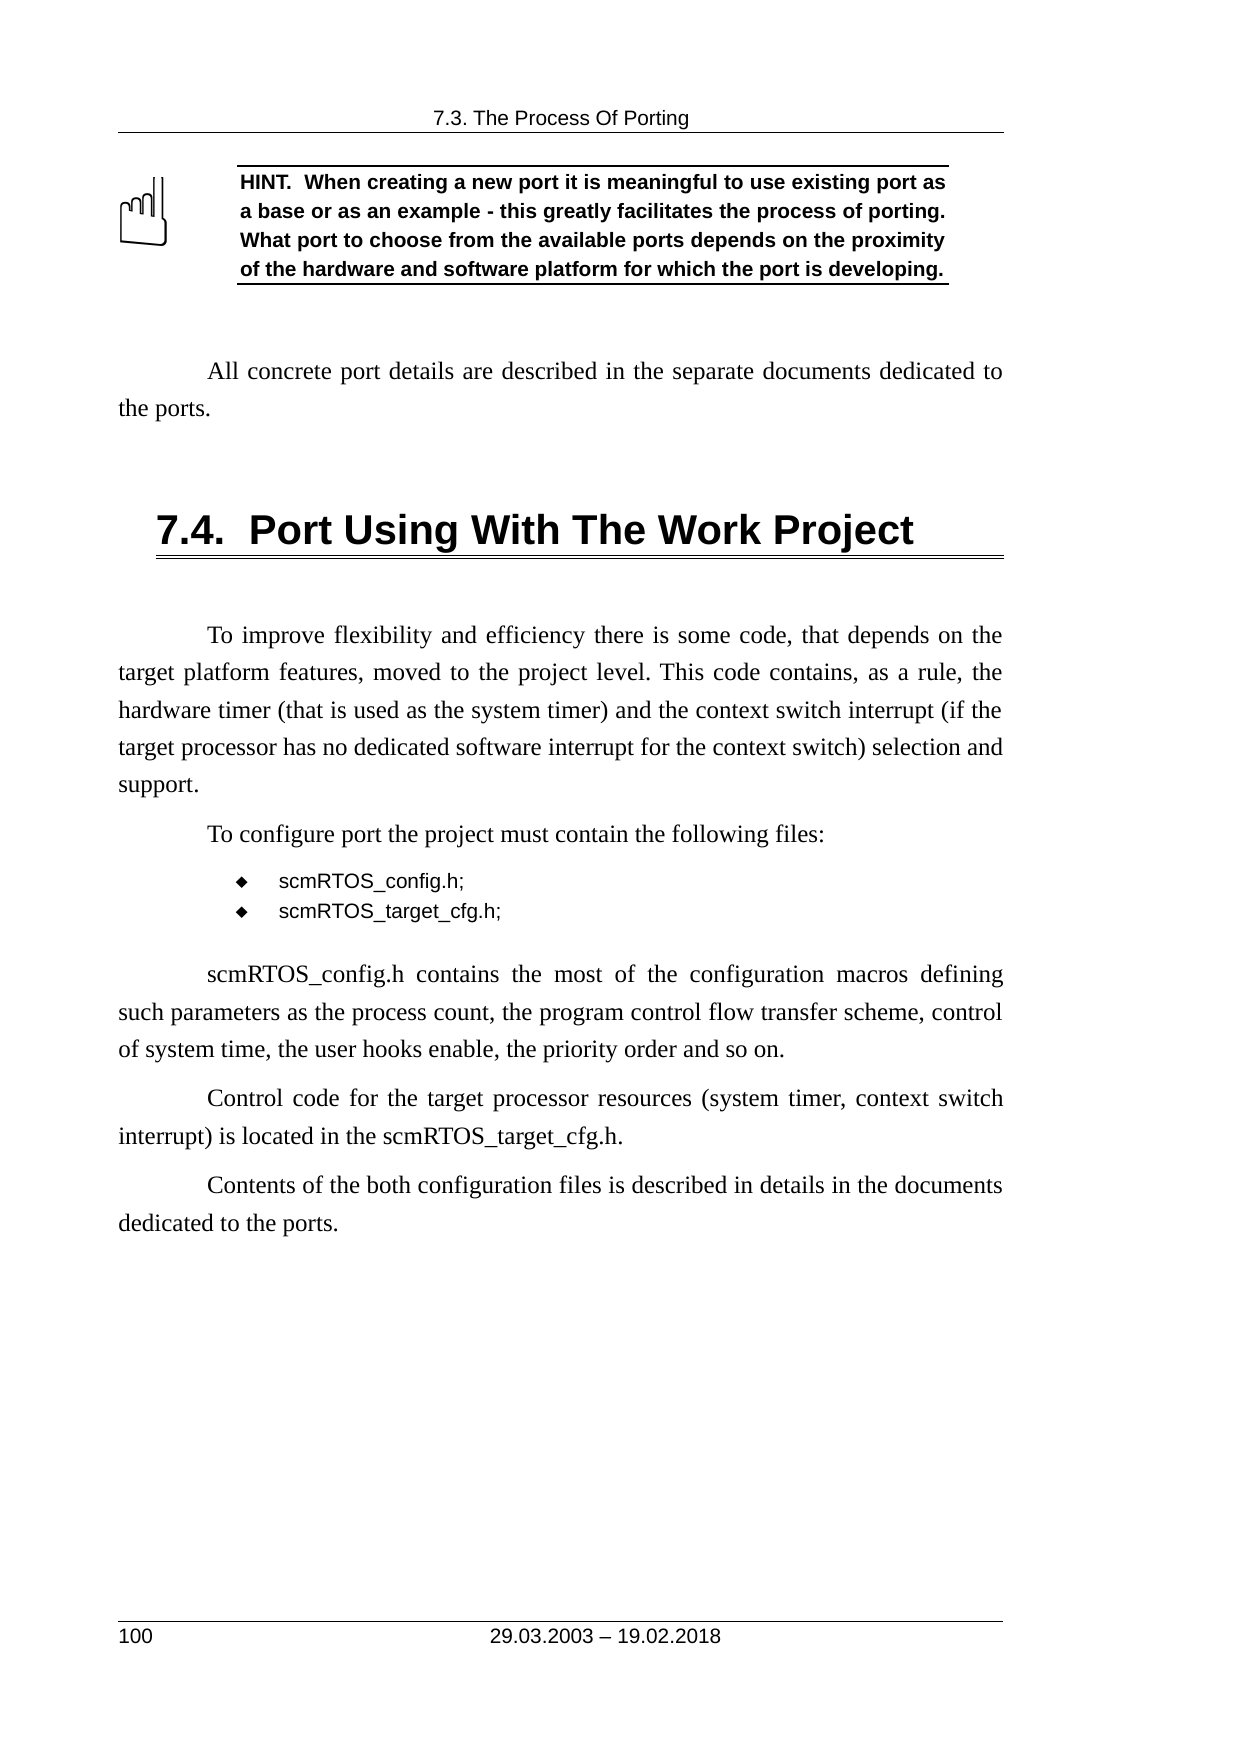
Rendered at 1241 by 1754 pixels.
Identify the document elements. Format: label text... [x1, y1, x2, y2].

list scmRTOS_target_cfg.h; [236, 899, 1004, 923]
list scmRTOS_config.h; [236, 869, 1004, 893]
text All concrete port details are described in the separate documents dedicated to the ports. [118, 356, 1004, 422]
text To configure port the project must contain the following files: [118, 819, 1004, 848]
text scmRTOS_config.h contains the most of the configuration macros defining such parameters as the process count, the program control flow transfer scheme, control of system time, the user hooks enable, the priority order and so on. [118, 959, 1004, 1063]
text HINT. When creating a new port it is meaningful to use existing port as a base or as an example - this greatly facilitates the process of porting. What port to choose from the available ports depends on the proximity of the hardware and software platform for which the port is developing. [237, 167, 949, 283]
text To improve flexibility and efficiency there is some code, that depends on the target platform features, moved to the project level. This code contains, as a rule, the hardware timer (that is used as the system timer) and the context switch interrupt (if the target processor has no dedicated software interrupt for the context switch) selection and support. [118, 620, 1004, 798]
subtitle Port Using With The Work Project [156, 505, 1004, 555]
text Control code for the target processor resources (system timer, context switch interrupt) is located in the scmRTOS_target_cfg.h. [118, 1083, 1004, 1149]
text  [113, 177, 205, 263]
text Contents of the both configuration files is described in details in the documents dedicated to the ports. [118, 1171, 1004, 1237]
